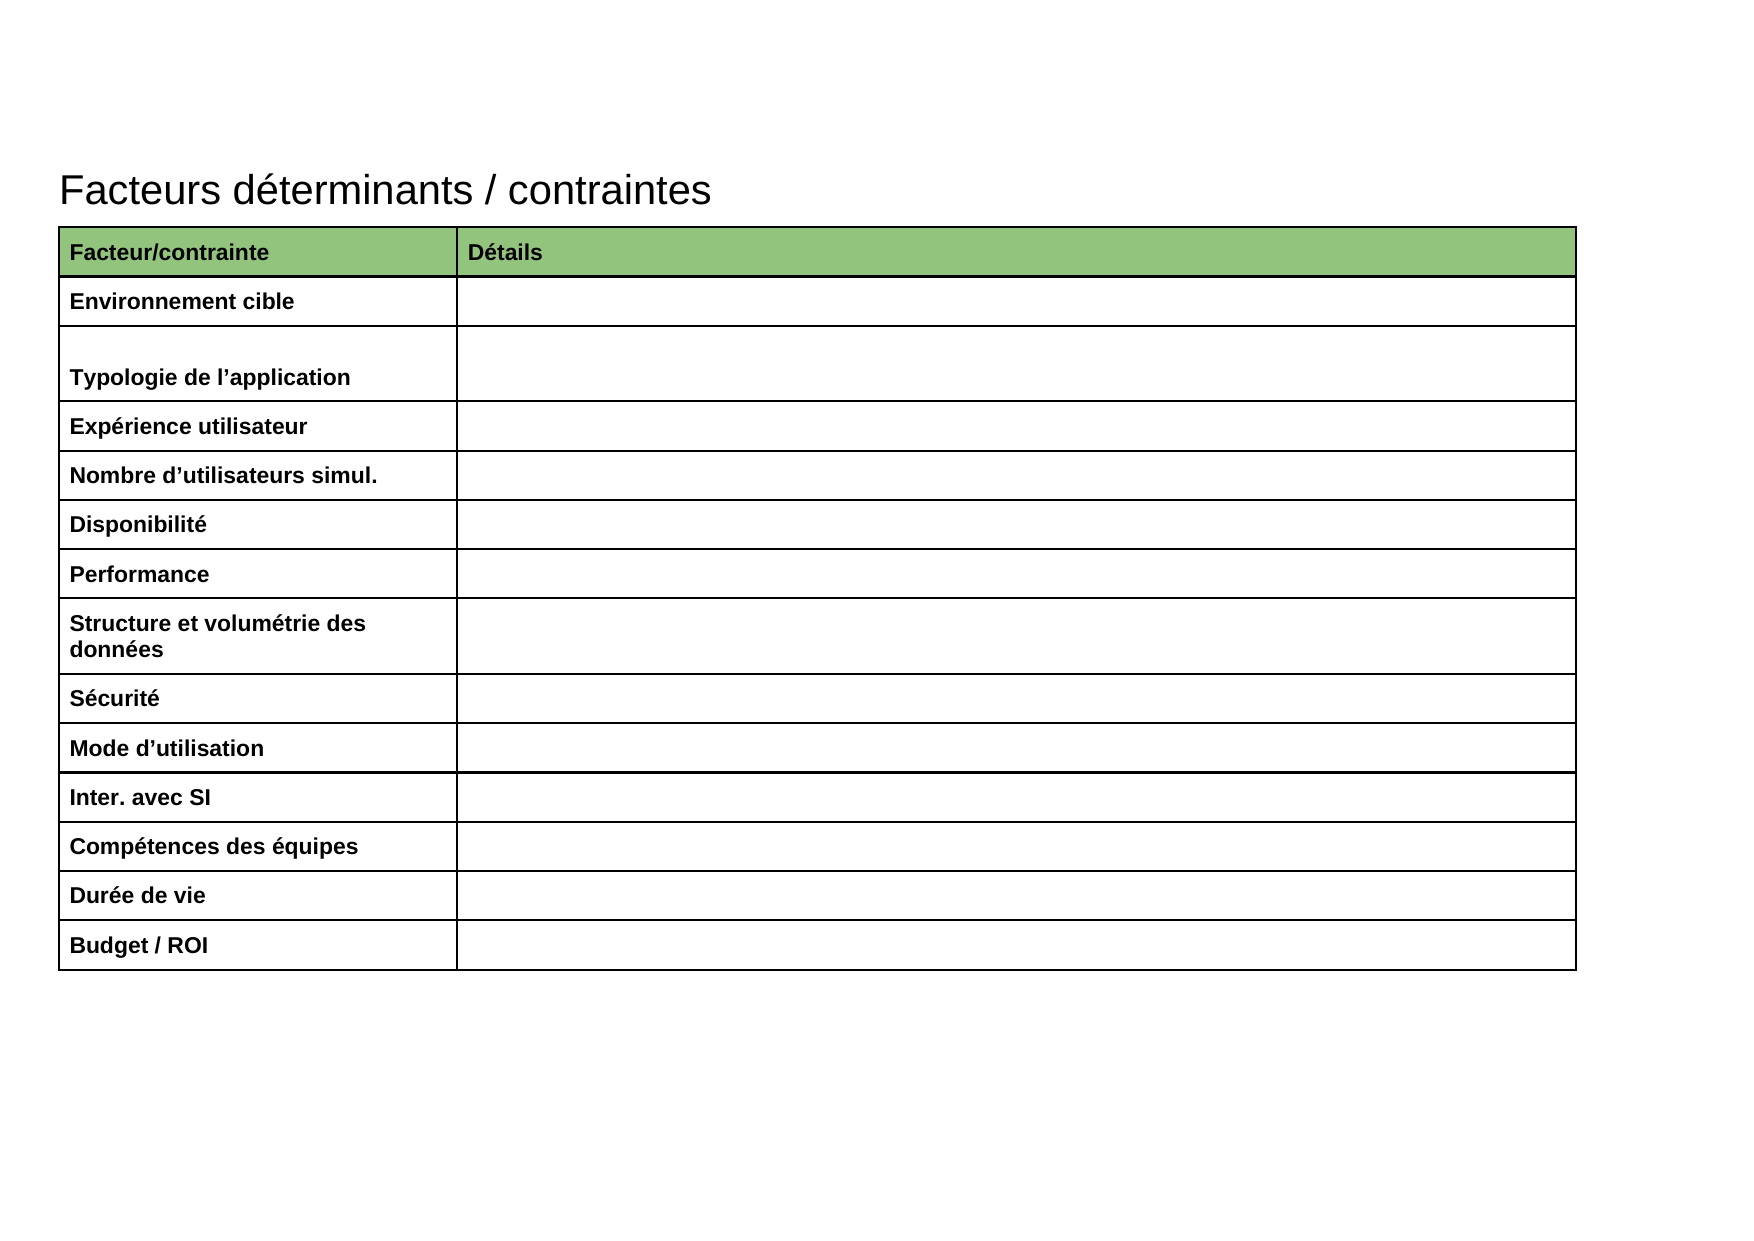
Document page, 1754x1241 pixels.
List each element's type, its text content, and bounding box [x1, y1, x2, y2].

table_cell [458, 278, 1575, 324]
table_cell Environnement cible [60, 278, 456, 324]
table_cell [458, 599, 1575, 673]
table_cell Sécurité [60, 675, 456, 722]
table_cell Budget / ROI [60, 921, 456, 968]
table_cell [458, 872, 1575, 919]
table_cell Inter. avec SI [60, 774, 456, 821]
table_cell Performance [60, 550, 456, 597]
table_cell [458, 550, 1575, 597]
subtitle Facteurs déterminants / contraintes [59, 166, 1695, 213]
table_cell Structure et volumétrie des données [60, 599, 456, 673]
table_cell [458, 402, 1575, 449]
table_cell Nombre d’utilisateurs simul. [60, 452, 456, 499]
table_cell Expérience utilisateur [60, 402, 456, 449]
table_header Facteur/contrainte [60, 228, 456, 275]
table_cell [458, 675, 1575, 722]
table_cell [458, 921, 1575, 968]
table_header Détails [458, 228, 1575, 275]
table_cell Typologie de l’application [60, 327, 456, 400]
table_cell [458, 452, 1575, 499]
table_cell [458, 774, 1575, 821]
table_cell Durée de vie [60, 872, 456, 919]
table_cell Mode d’utilisation [60, 724, 456, 771]
table_cell [458, 724, 1575, 771]
table_cell Compétences des équipes [60, 823, 456, 870]
table_cell Disponibilité [60, 501, 456, 548]
table_cell [458, 327, 1575, 400]
table_cell [458, 501, 1575, 548]
table_cell [458, 823, 1575, 870]
